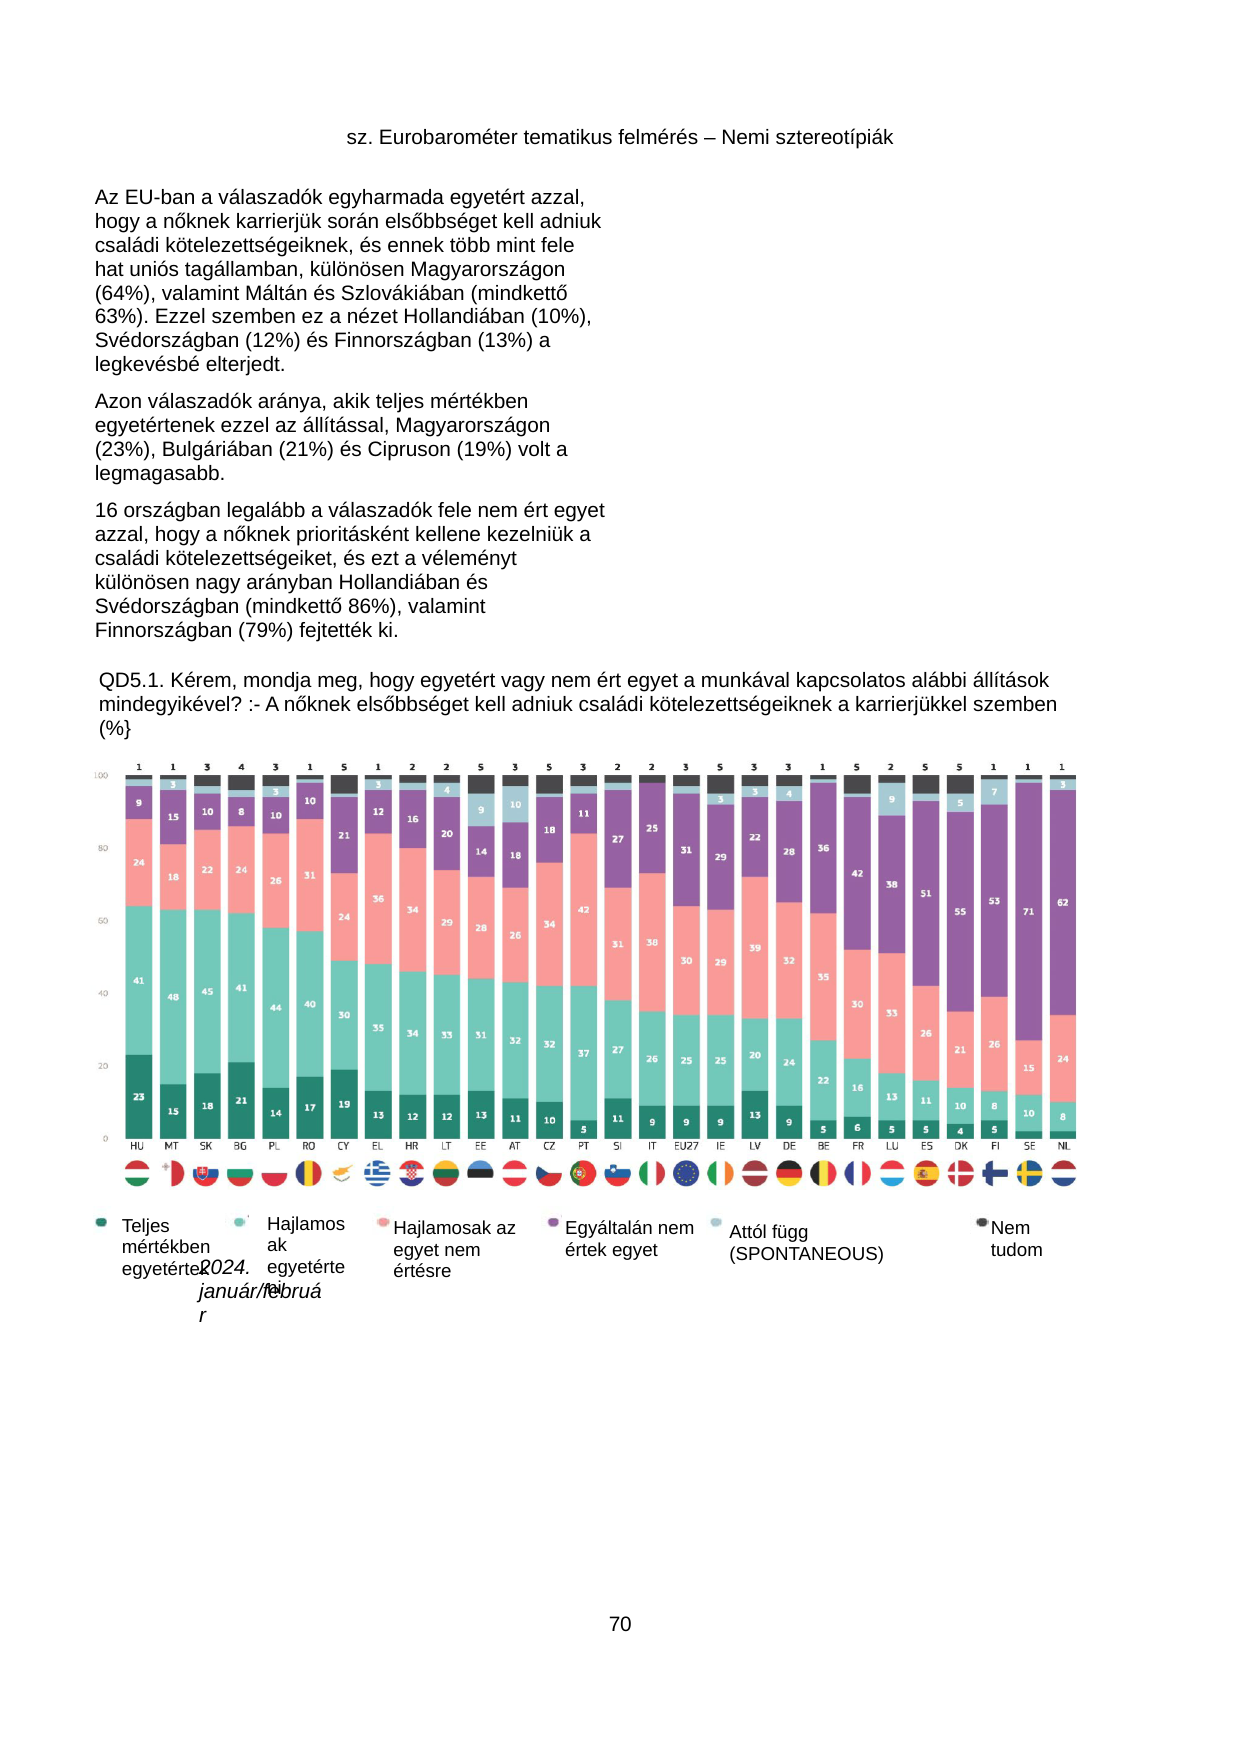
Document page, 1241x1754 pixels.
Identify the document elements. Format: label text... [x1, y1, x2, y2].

picture [89, 1200, 989, 1237]
text Az EU-ban a válaszadók egyharmada egyetért azzal, hogy a nőknek karrierjük során elsőbbséget kell adniuk családi kötelezettségeiknek, és ennek több mint fele hat uniós tagállamban, különösen Magyarországon (64%), valamint Máltán és Szlovákiában (mindkettő 63%). Ezzel szemben ez a nézet Hollandiában (10%), Svédországban (12%) és Finnországban (13%) a legkevésbé elterjedt. [94, 184, 605, 376]
picture [83, 757, 1077, 1190]
text 16 országban legalább a válaszadók fele nem ért egyet azzal, hogy a nőknek prioritásként kellene kezelniük a családi kötelezettségeiket, és ezt a véleményt különösen nagy arányban Hollandiában és Svédországban (mindkettő 86%), valamint Finnországban (79%) fejtették ki. [94, 498, 605, 642]
picture [755, 1229, 760, 1237]
text Azon válaszadók aránya, akik teljes mértékben egyetértenek ezzel az állítással, Magyarországon (23%), Bulgáriában (21%) és Cipruson (19%) volt a legmagasabb. [94, 389, 605, 485]
